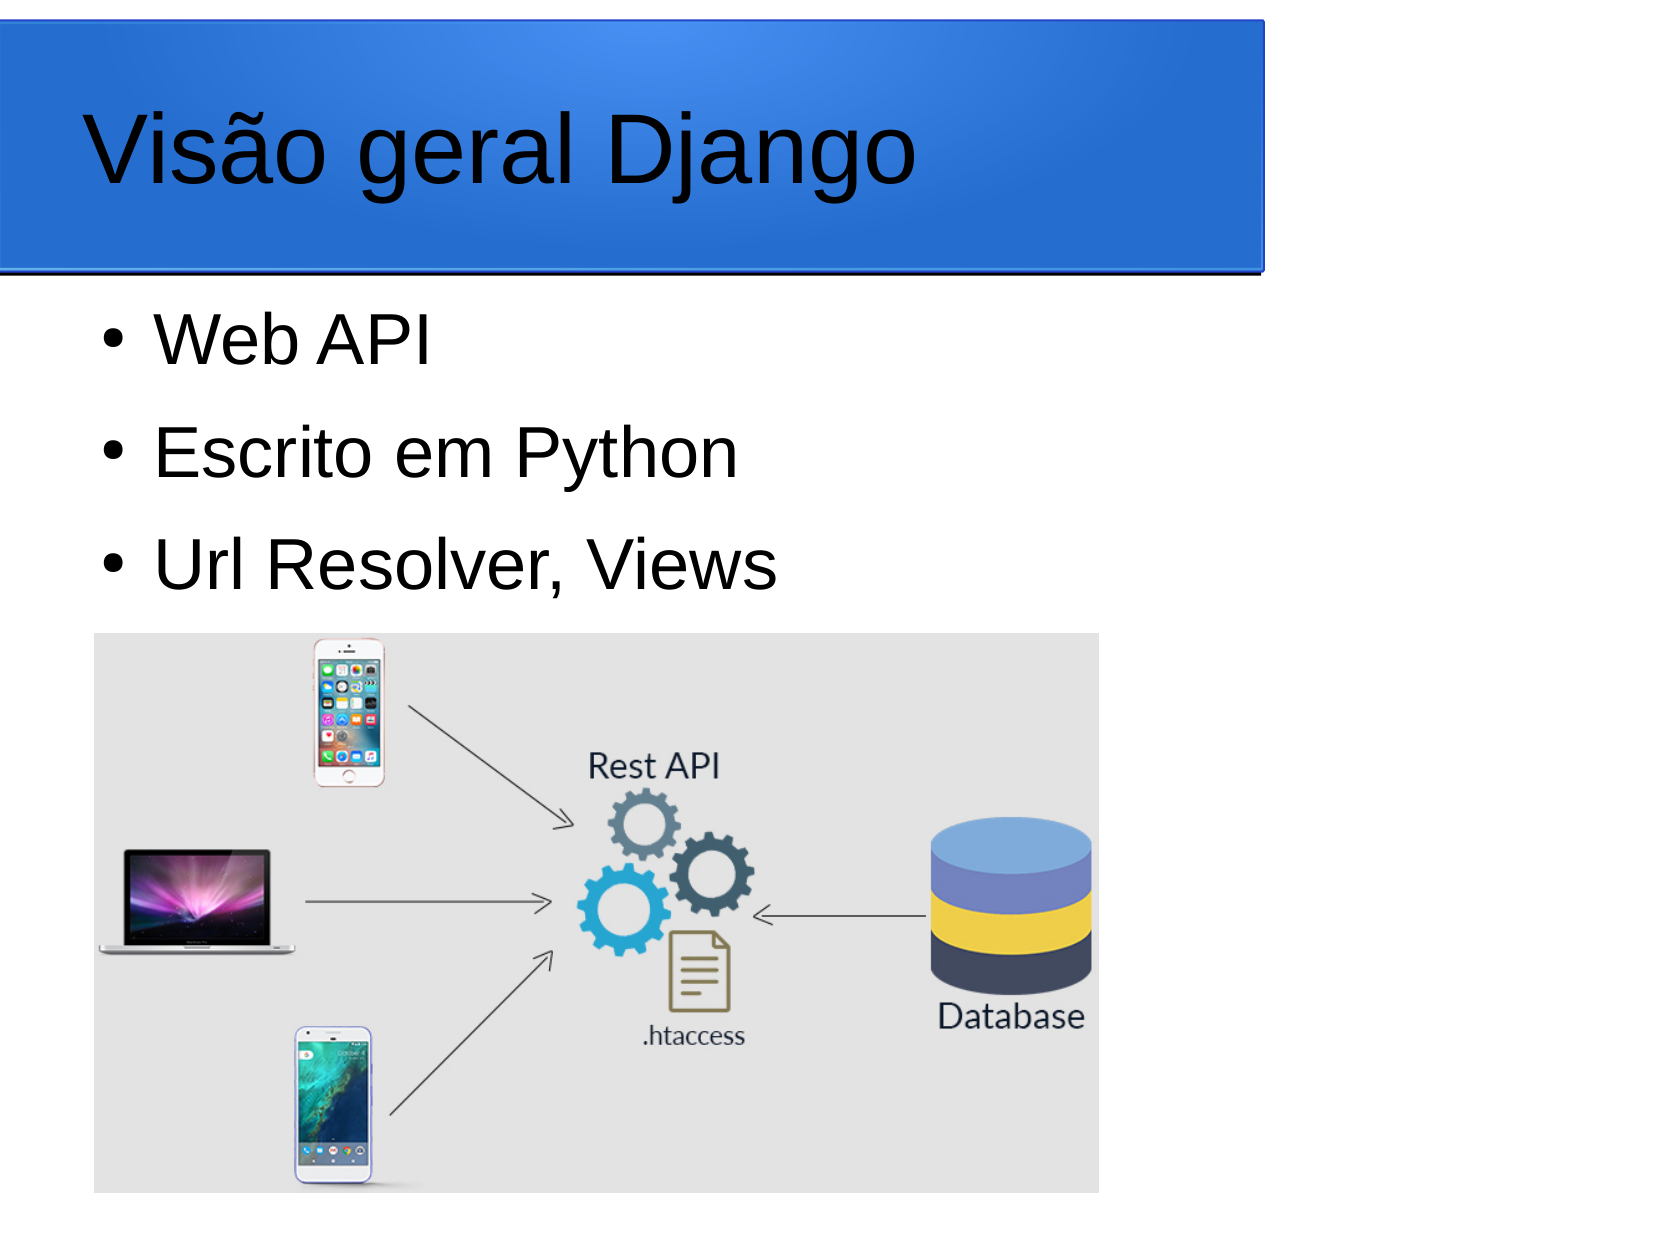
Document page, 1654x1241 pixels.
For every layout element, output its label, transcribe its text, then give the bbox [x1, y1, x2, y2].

list Web API Escrito em Python Url Resolver, Views [82, 299, 1571, 1019]
picture [94, 633, 1099, 1193]
title Visão geral Django [82, 47, 1235, 252]
